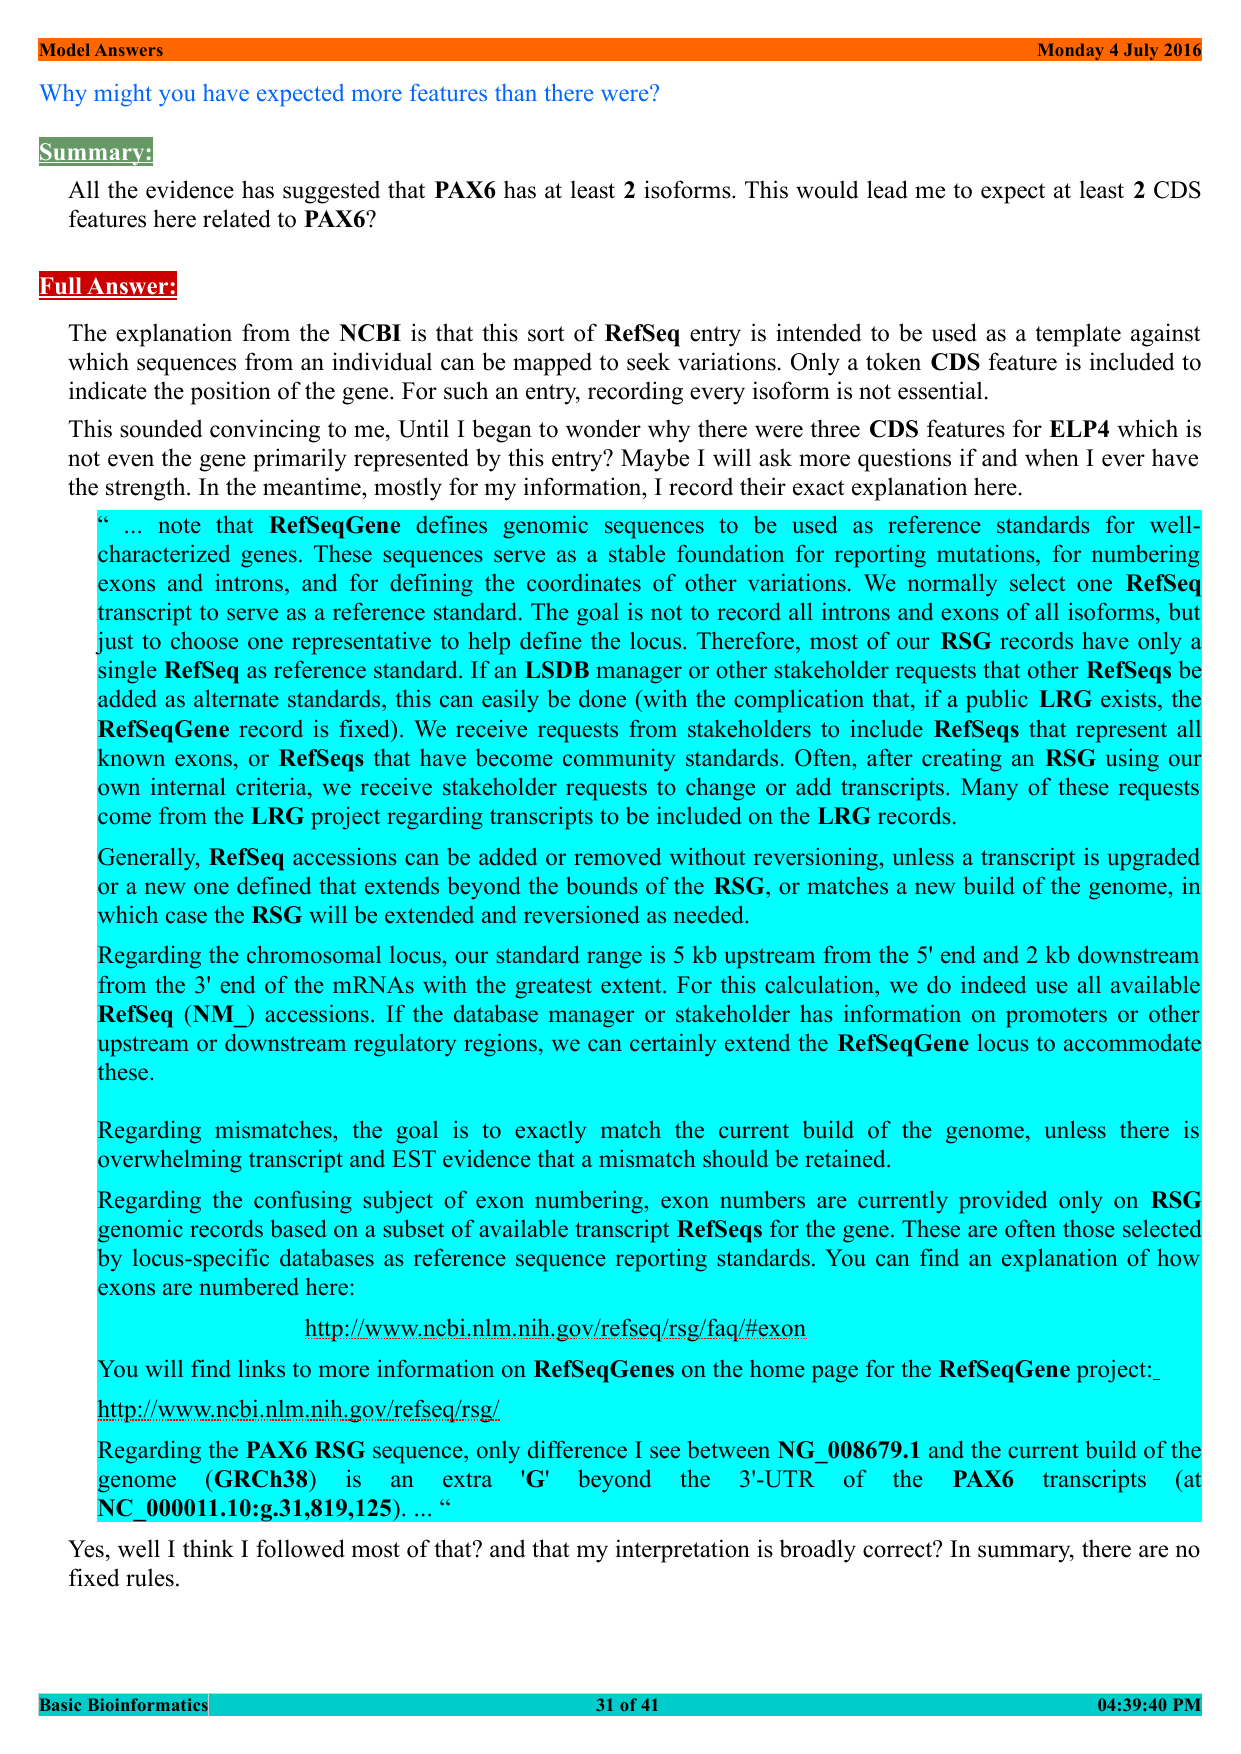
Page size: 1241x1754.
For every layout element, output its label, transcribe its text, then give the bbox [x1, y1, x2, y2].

text Generally, RefSeq accessions can be added or removed without reversioning, unless a transcript is upgraded or a new one defined that extends beyond the bounds of the RSG, or matches a new build of the genome, in which case the RSG will be extended and reversioned as needed. [97, 841, 1202, 929]
text “ ... note that RefSeqGene defines genomic sequences to be used as reference standards for well-characterized genes. These sequences serve as a stable foundation for reporting mutations, for numbering exons and introns, and for defining the coordinates of other variations. We normally select one RefSeq transcript to serve as a reference standard. The goal is not to record all introns and exons of all isoforms, but just to choose one representative to help define the locus. Therefore, most of our RSG records have only a single RefSeq as reference standard. If an LSDB manager or other stakeholder requests that other RefSeqs be added as alternate standards, this can easily be done (with the complication that, if a public LRG exists, the RefSeqGene record is fixed). We receive requests from stakeholders to include RefSeqs that represent all known exons, or RefSeqs that have become community standards. Often, after creating an RSG using our own internal criteria, we receive stakeholder requests to change or add transcripts. Many of these requests come from the LRG project regarding transcripts to be included on the LRG records. [97, 510, 1202, 830]
text http://www.ncbi.nlm.nih.gov/refseq/rsg/faq/#exon [97, 1313, 1202, 1342]
text Yes, well I think I followed most of that? and that my interpretation is broadly correct? In summary, there are no fixed rules. [68, 1534, 1202, 1592]
text Why might you have expected more features than there were? [38, 78, 1202, 107]
text Regarding the confusing subject of exon numbering, exon numbers are currently provided only on RSG genomic records based on a subset of available transcript RefSeqs for the gene. These are often those selected by locus-specific databases as reference sequence reporting standards. You can find an explanation of how exons are numbered here: [97, 1185, 1202, 1301]
text http://www.ncbi.nlm.nih.gov/refseq/rsg/ [97, 1394, 1202, 1423]
text All the evidence has suggested that PAX6 has at least 2 isoforms. This would lead me to expect at least 2 CDS features here related to PAX6? [68, 175, 1202, 233]
text You will find links to more information on RefSeqGenes on the home page for the RefSeqGene project: [97, 1353, 1202, 1383]
text Summary: [38, 137, 1202, 166]
text This sounded convincing to me, Until I began to wonder why there were three CDS features for ELP4 which is not even the gene primarily represented by this entry? Maybe I will ask more questions if and when I ever have the strength. In the meantime, mostly for my information, I record their exact explanation here. [68, 414, 1202, 501]
text Regarding the chromosomal locus, our standard range is 5 kb upstream from the 5' end and 2 kb downstream from the 3' end of the mRNAs with the greatest extent. For this calculation, we do indeed use all available RefSeq (NM_) accessions. If the database manager or stakeholder has information on promoters or other upstream or downstream regulatory regions, we can certainly extend the RefSeqGene locus to accommodate these. Regarding mismatches, the goal is to exactly match the current build of the genome, unless there is overwhelming transcript and EST evidence that a mismatch should be retained. [97, 940, 1202, 1173]
text Regarding the PAX6 RSG sequence, only difference I see between NG_008679.1 and the current build of the genome (GRCh38) is an extra 'G' beyond the 3'-UTR of the PAX6 transcripts (at NC_000011.10:g.31,819,125). ... “ [97, 1435, 1202, 1522]
text Full Answer: [38, 271, 1202, 300]
text The explanation from the NCBI is that this sort of RefSeq entry is intended to be used as a template against which sequences from an individual can be mapped to seek variations. Only a token CDS feature is included to indicate the position of the gene. For such an entry, recording every isoform is not essential. [68, 318, 1202, 405]
